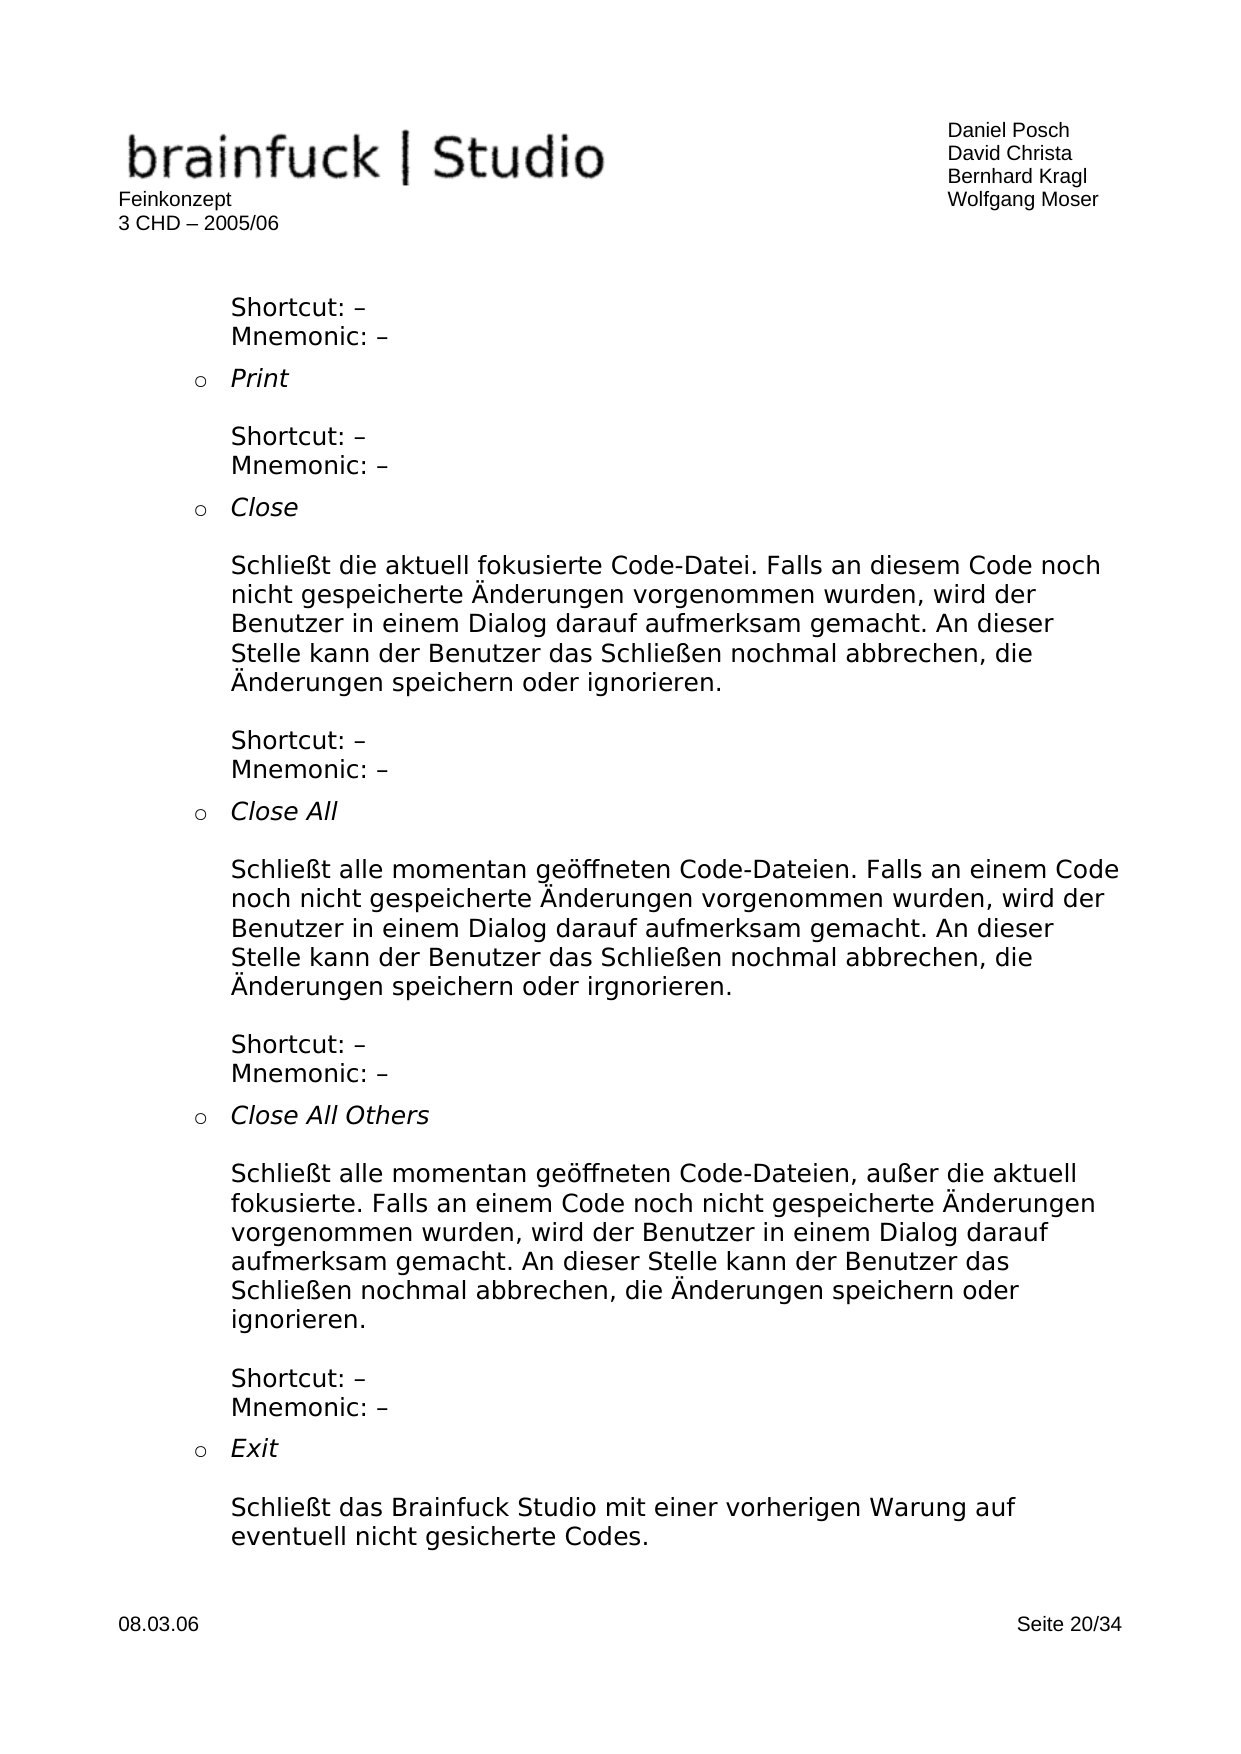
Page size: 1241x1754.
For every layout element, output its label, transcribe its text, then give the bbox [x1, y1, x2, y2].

list Close All Schließt alle momentan geöffneten Code-Dateien. Falls an einem Code noch nicht gespeicherte Änderungen vorgenommen wurden, wird der Benutzer in einem Dialog darauf aufmerksam gemacht. An dieser Stelle kann der Benutzer das Schließen nochmal abbrechen, die Änderungen speichern oder irgnorieren. Shortcut: – Mnemonic: – [193, 797, 1122, 1089]
list Print Shortcut: – Mnemonic: – [193, 364, 1122, 480]
list Shortcut: – Mnemonic: – [193, 264, 1122, 351]
list Close Schließt die aktuell fokusierte Code-Datei. Falls an diesem Code noch nicht gespeicherte Änderungen vorgenommen wurden, wird der Benutzer in einem Dialog darauf aufmerksam gemacht. An dieser Stelle kann der Benutzer das Schließen nochmal abbrechen, die Änderungen speichern oder ignorieren. Shortcut: – Mnemonic: – [193, 493, 1122, 784]
picture [118, 118, 609, 187]
list Close All Others Schließt alle momentan geöffneten Code-Dateien, außer die aktuell fokusierte. Falls an einem Code noch nicht gespeicherte Änderungen vorgenommen wurden, wird der Benutzer in einem Dialog darauf aufmerksam gemacht. An dieser Stelle kann der Benutzer das Schließen nochmal abbrechen, die Änderungen speichern oder ignorieren. Shortcut: – Mnemonic: – [193, 1101, 1122, 1422]
list Exit Schließt das Brainfuck Studio mit einer vorherigen Warung auf eventuell nicht gesicherte Codes. [193, 1434, 1122, 1580]
